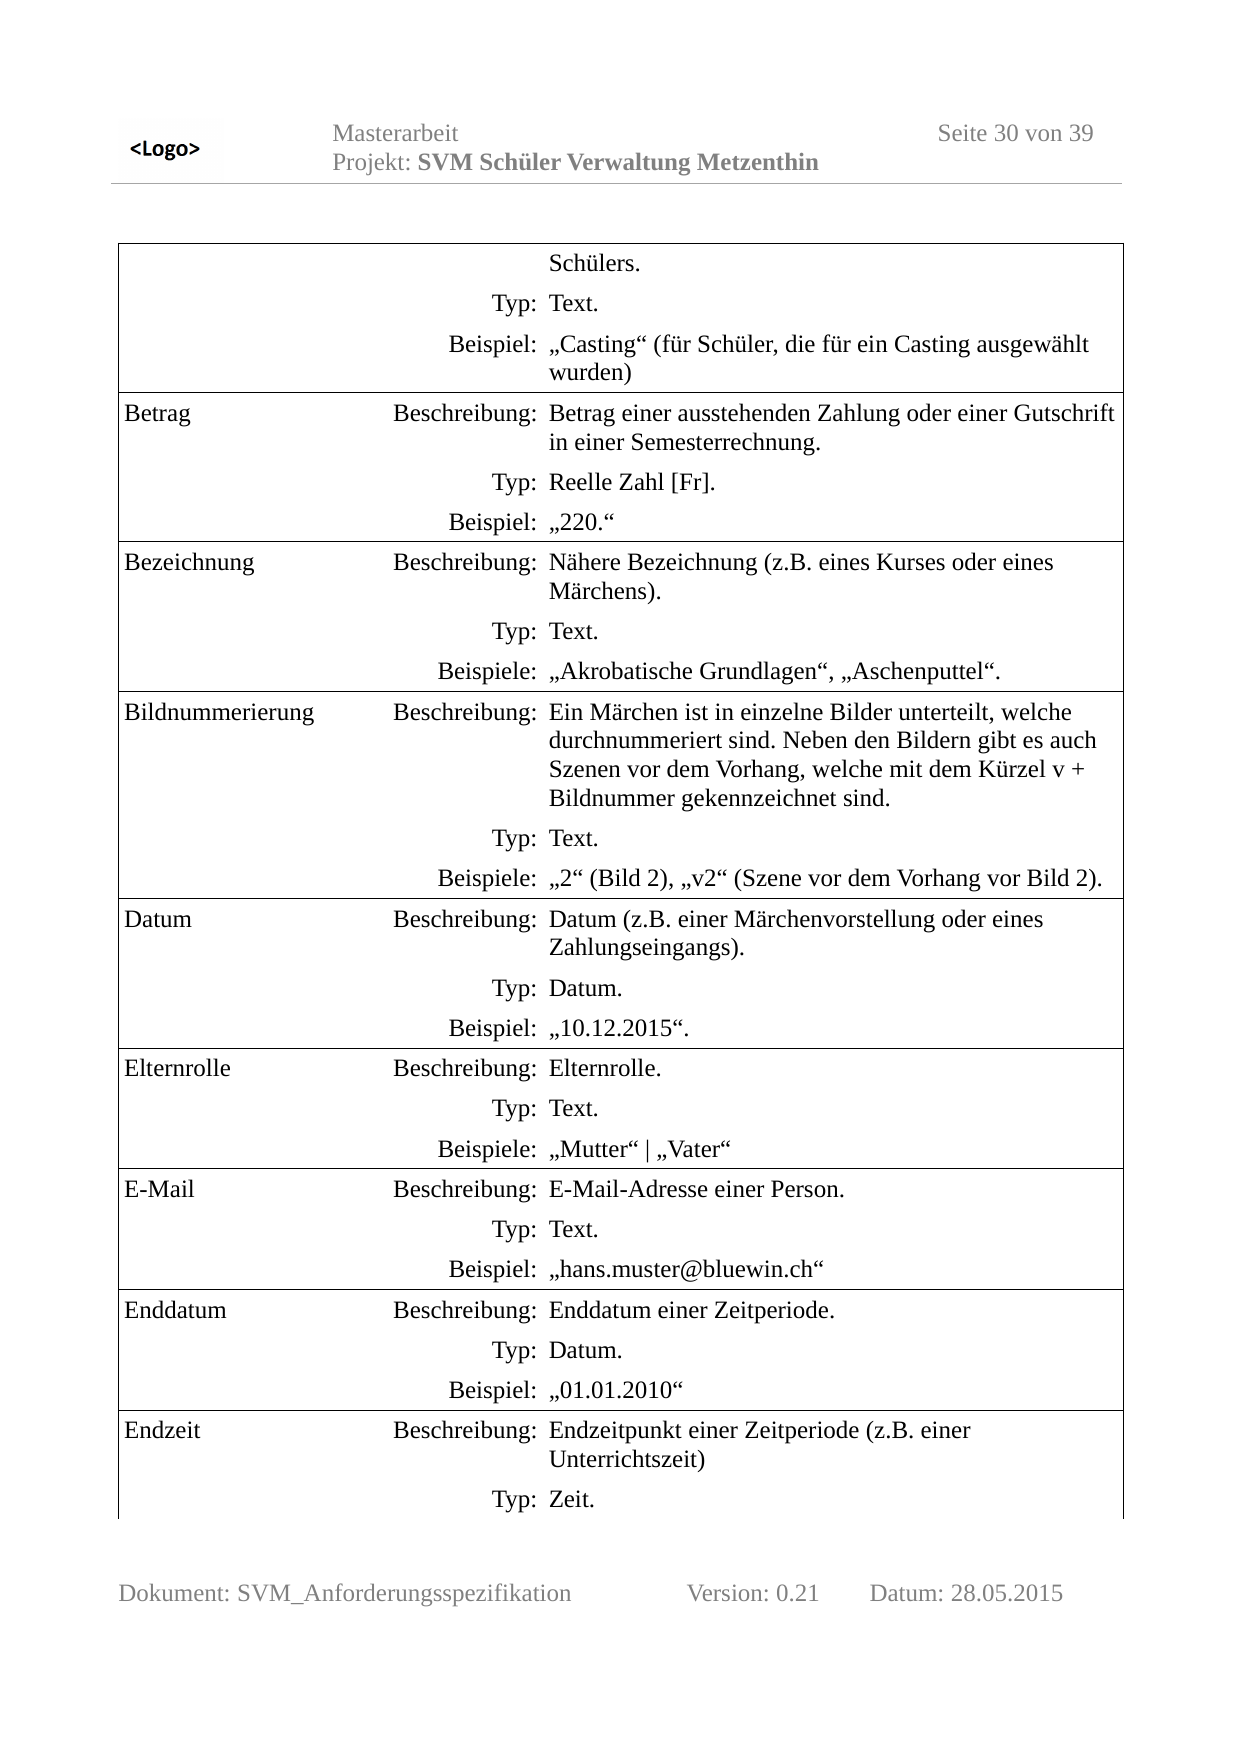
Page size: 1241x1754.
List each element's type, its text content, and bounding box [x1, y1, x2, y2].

table_cell Text. [543, 283, 1123, 323]
table_cell Beschreibung: [384, 1049, 543, 1088]
table_cell „220.“ [543, 501, 1123, 541]
table_cell [119, 1128, 384, 1168]
table_cell Beispiele: [384, 1128, 543, 1168]
table_cell Beschreibung: [384, 1169, 543, 1208]
table_cell [119, 283, 384, 323]
table_cell Beschreibung: [384, 393, 543, 461]
table_cell Beispiel: [384, 1249, 543, 1289]
table_cell Elternrolle [119, 1049, 384, 1088]
table_cell [119, 1249, 384, 1289]
table_cell [119, 651, 384, 691]
table_cell Beschreibung: [384, 899, 543, 967]
table_cell Zeit. [543, 1479, 1123, 1519]
table_cell Beispiel: [384, 1369, 543, 1409]
table_cell Endzeit [119, 1411, 384, 1479]
table_cell Beispiele: [384, 651, 543, 691]
table_cell [384, 244, 543, 283]
table_cell Text. [543, 611, 1123, 651]
table_cell [119, 1479, 384, 1519]
table_cell Typ: [384, 1329, 543, 1369]
table_cell Text. [543, 1209, 1123, 1249]
table_cell Enddatum [119, 1290, 384, 1329]
table_cell Beschreibung: [384, 1411, 543, 1479]
table_cell [119, 858, 384, 898]
table_cell [119, 461, 384, 501]
table_cell Enddatum einer Zeitperiode. [543, 1290, 1123, 1329]
table_cell Typ: [384, 818, 543, 858]
table_cell Datum (z.B. einer Märchenvorstellung oder eines Zahlungseingangs). [543, 899, 1123, 967]
table_cell E-Mail [119, 1169, 384, 1208]
table_cell Beispiel: [384, 501, 543, 541]
table_cell Bildnummerierung [119, 692, 384, 817]
table_cell [119, 818, 384, 858]
table_cell [119, 244, 384, 283]
table_cell [119, 967, 384, 1007]
table_cell Typ: [384, 1479, 543, 1519]
table_cell Beispiel: [384, 1007, 543, 1047]
table_cell Beschreibung: [384, 692, 543, 817]
table_cell „hans.muster@bluewin.ch“ [543, 1249, 1123, 1289]
table_cell Datum [119, 899, 384, 967]
table_cell Endzeitpunkt einer Zeitperiode (z.B. einer Unterrichtszeit) [543, 1411, 1123, 1479]
table_cell Nähere Bezeichnung (z.B. eines Kurses oder eines Märchens). [543, 542, 1123, 611]
table_cell Text. [543, 1088, 1123, 1128]
table_cell Elternrolle. [543, 1049, 1123, 1088]
table_cell Typ: [384, 461, 543, 501]
table_cell [119, 1088, 384, 1128]
table_cell [119, 323, 384, 392]
table_cell Typ: [384, 611, 543, 651]
table_cell [119, 501, 384, 541]
table_cell „Akrobatische Grundlagen“, „Aschenputtel“. [543, 651, 1123, 691]
table_cell Typ: [384, 967, 543, 1007]
table_cell Beispiele: [384, 858, 543, 898]
table_cell Typ: [384, 1209, 543, 1249]
table_cell „10.12.2015“. [543, 1007, 1123, 1047]
table_cell Datum. [543, 1329, 1123, 1369]
table_cell Typ: [384, 1088, 543, 1128]
table_cell Reelle Zahl [Fr]. [543, 461, 1123, 501]
table_cell „Mutter“ | „Vater“ [543, 1128, 1123, 1168]
table_cell „2“ (Bild 2), „v2“ (Szene vor dem Vorhang vor Bild 2). [543, 858, 1123, 898]
table_cell Text. [543, 818, 1123, 858]
table_cell Beispiel: [384, 323, 543, 392]
table_cell [119, 1369, 384, 1409]
table_cell Betrag einer ausstehenden Zahlung oder einer Gutschrift in einer Semesterrechnung. [543, 393, 1123, 461]
table_cell „Casting“ (für Schüler, die für ein Casting ausgewählt wurden) [543, 323, 1123, 392]
table_cell Beschreibung: [384, 1290, 543, 1329]
table_cell Typ: [384, 283, 543, 323]
picture [118, 118, 224, 183]
table_cell Schülers. [543, 244, 1123, 283]
table_cell [119, 1007, 384, 1047]
table_cell Bezeichnung [119, 542, 384, 611]
table_cell Beschreibung: [384, 542, 543, 611]
table_cell [119, 1329, 384, 1369]
table_cell Betrag [119, 393, 384, 461]
table_cell „01.01.2010“ [543, 1369, 1123, 1409]
table_cell [119, 1209, 384, 1249]
table_cell E-Mail-Adresse einer Person. [543, 1169, 1123, 1208]
table_cell Datum. [543, 967, 1123, 1007]
table_cell [119, 611, 384, 651]
table_cell Ein Märchen ist in einzelne Bilder unterteilt, welche durchnummeriert sind. Neben den Bildern gibt es auch Szenen vor dem Vorhang, welche mit dem Kürzel v + Bildnummer gekennzeichnet sind. [543, 692, 1123, 817]
